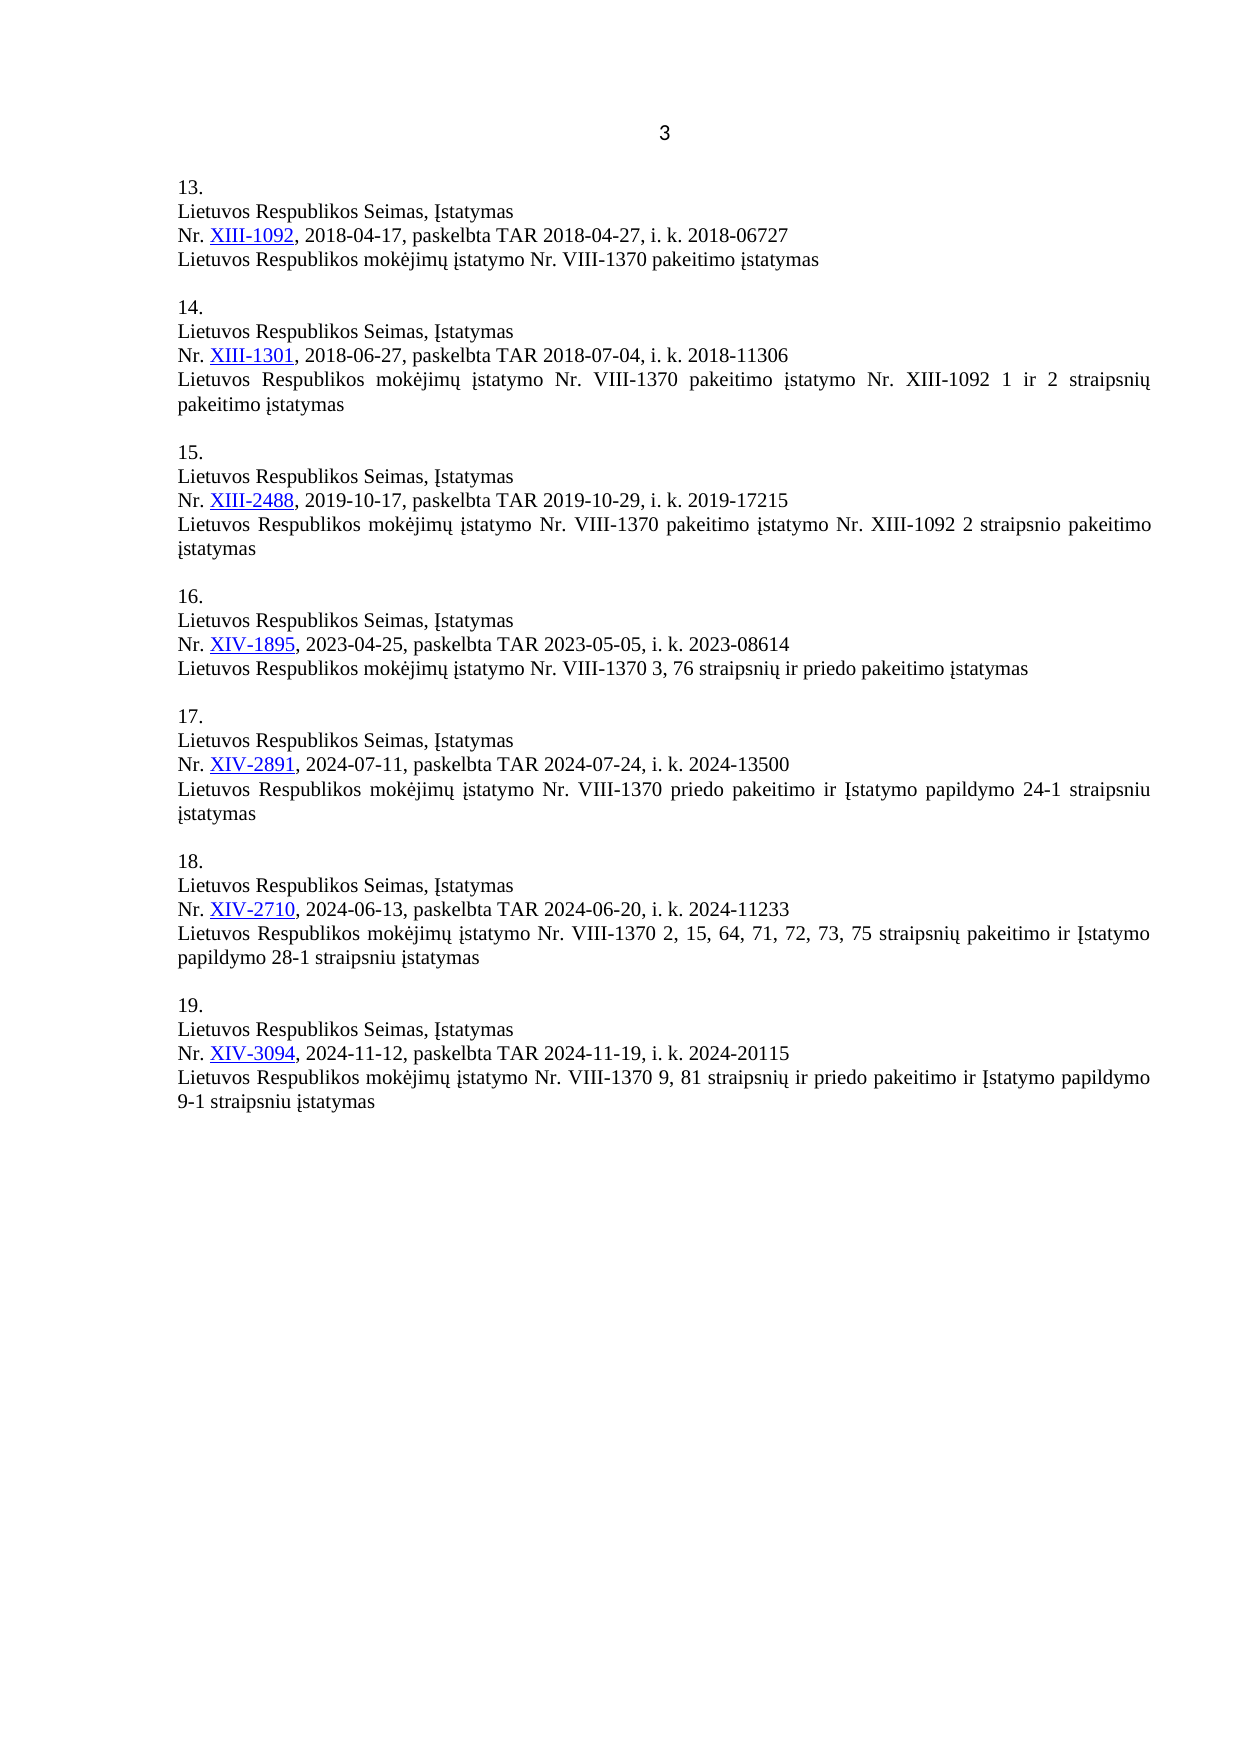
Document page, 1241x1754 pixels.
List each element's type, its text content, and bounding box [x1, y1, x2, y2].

text Lietuvos Respublikos mokėjimų įstatymo Nr. VIII-1370 pakeitimo įstatymas [177, 247, 1152, 271]
text Lietuvos Respublikos Seimas, Įstatymas [177, 319, 1152, 343]
text 15. [177, 439, 1152, 464]
text Nr. XIII-1092, 2018-04-17, paskelbta TAR 2018-04-27, i. k. 2018-06727 [177, 223, 1152, 247]
text Lietuvos Respublikos Seimas, Įstatymas [177, 728, 1152, 752]
text 13. [177, 175, 1152, 199]
text Lietuvos Respublikos mokėjimų įstatymo Nr. VIII-1370 9, 81 straipsnių ir priedo pakeitimo ir Įstatymo papildymo 9-1 straipsniu įstatymas [177, 1065, 1152, 1113]
text 17. [177, 704, 1152, 728]
text Lietuvos Respublikos mokėjimų įstatymo Nr. VIII-1370 2, 15, 64, 71, 72, 73, 75 straipsnių pakeitimo ir Įstatymo papildymo 28-1 straipsniu įstatymas [177, 921, 1152, 969]
text Lietuvos Respublikos Seimas, Įstatymas [177, 608, 1152, 632]
text Lietuvos Respublikos mokėjimų įstatymo Nr. VIII-1370 priedo pakeitimo ir Įstatymo papildymo 24-1 straipsniu įstatymas [177, 776, 1152, 824]
text Lietuvos Respublikos Seimas, Įstatymas [177, 199, 1152, 223]
text Nr. XIV-2891, 2024-07-11, paskelbta TAR 2024-07-24, i. k. 2024-13500 [177, 752, 1152, 776]
text Nr. XIV-2710, 2024-06-13, paskelbta TAR 2024-06-20, i. k. 2024-11233 [177, 897, 1152, 921]
text 19. [177, 993, 1152, 1017]
text 14. [177, 295, 1152, 319]
text Lietuvos Respublikos mokėjimų įstatymo Nr. VIII-1370 pakeitimo įstatymo Nr. XIII-1092 1 ir 2 straipsnių pakeitimo įstatymas [177, 367, 1152, 416]
text Nr. XIV-1895, 2023-04-25, paskelbta TAR 2023-05-05, i. k. 2023-08614 [177, 632, 1152, 656]
text Lietuvos Respublikos mokėjimų įstatymo Nr. VIII-1370 3, 76 straipsnių ir priedo pakeitimo įstatymas [177, 656, 1152, 680]
text Nr. XIII-2488, 2019-10-17, paskelbta TAR 2019-10-29, i. k. 2019-17215 [177, 488, 1152, 512]
text Lietuvos Respublikos Seimas, Įstatymas [177, 873, 1152, 897]
text Nr. XIV-3094, 2024-11-12, paskelbta TAR 2024-11-19, i. k. 2024-20115 [177, 1041, 1152, 1065]
text 16. [177, 584, 1152, 608]
text Nr. XIII-1301, 2018-06-27, paskelbta TAR 2018-07-04, i. k. 2018-11306 [177, 343, 1152, 367]
text 18. [177, 849, 1152, 873]
text Lietuvos Respublikos Seimas, Įstatymas [177, 1017, 1152, 1041]
text Lietuvos Respublikos mokėjimų įstatymo Nr. VIII-1370 pakeitimo įstatymo Nr. XIII-1092 2 straipsnio pakeitimo įstatymas [177, 512, 1152, 560]
text Lietuvos Respublikos Seimas, Įstatymas [177, 464, 1152, 488]
